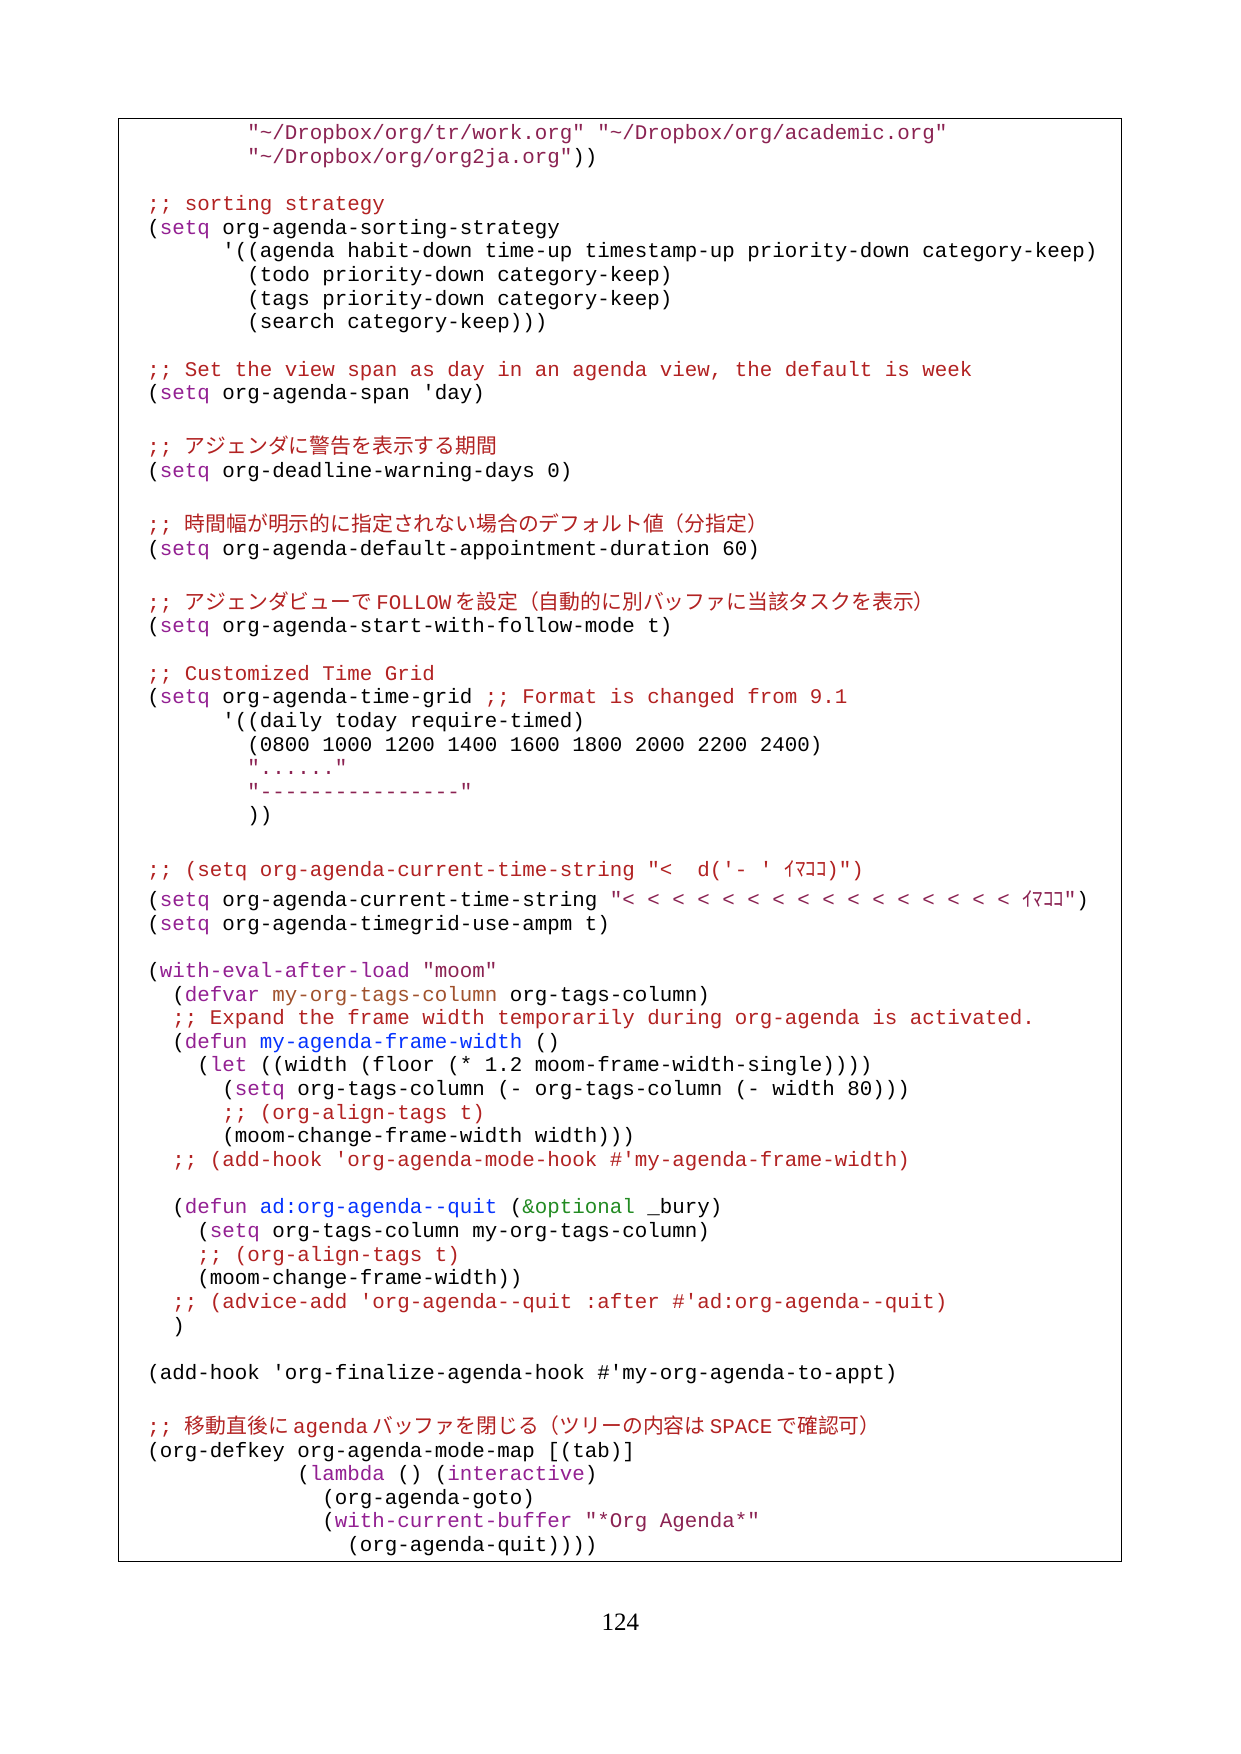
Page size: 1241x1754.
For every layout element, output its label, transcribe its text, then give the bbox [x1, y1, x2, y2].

text "......" [119, 753, 1121, 777]
text (lambda () (interactive) [119, 1459, 1121, 1483]
text (setq org-agenda-default-appointment-duration 60) [119, 534, 1121, 557]
text '((daily today require-timed) [119, 706, 1121, 729]
text ;; (org-align-tags t) [119, 1098, 1121, 1121]
text ;; Set the view span as day in an agenda view, the default is week [119, 354, 1121, 378]
text (org-agenda-goto) [119, 1483, 1121, 1507]
text (setq org-agenda-start-with-follow-mode t) [119, 611, 1121, 635]
text (setq org-agenda-current-time-string "< < < < < < < < < < < < < < < < ｲﾏｺｺ") [119, 878, 1121, 909]
text (moom-change-frame-width width))) [119, 1121, 1121, 1145]
text (defun my-agenda-frame-width () [119, 1027, 1121, 1051]
text "~/Dropbox/org/tr/work.org" "~/Dropbox/org/academic.org" [119, 119, 1121, 142]
text ) [119, 1311, 1121, 1334]
text (org-defkey org-agenda-mode-map [(tab)] [119, 1436, 1121, 1459]
text ;; (add-hook 'org-agenda-mode-hook #'my-agenda-frame-width) [119, 1145, 1121, 1169]
text (setq org-agenda-time-grid ;; Format is changed from 9.1 [119, 682, 1121, 706]
text (defun ad:org-agenda--quit (&optional _bury) [119, 1192, 1121, 1216]
text '((agenda habit-down time-up timestamp-up priority-down category-keep) [119, 236, 1121, 260]
text (defvar my-org-tags-column org-tags-column) [119, 979, 1121, 1003]
text ;; Customized Time Grid [119, 659, 1121, 682]
text ;; アジェンダビューでFOLLOWを設定（自動的に別バッファに当該タスクを表示） [119, 581, 1121, 611]
text "----------------" [119, 777, 1121, 801]
text ;; (setq org-agenda-current-time-string "< d('- ' ｲﾏｺｺ)") [119, 848, 1121, 878]
text (let ((width (floor (* 1.2 moom-frame-width-single)))) [119, 1051, 1121, 1074]
text (tags priority-down category-keep) [119, 284, 1121, 307]
text ;; Expand the frame width temporarily during org-agenda is activated. [119, 1003, 1121, 1027]
text (setq org-agenda-timegrid-use-ampm t) [119, 909, 1121, 932]
text (setq org-agenda-sorting-strategy [119, 213, 1121, 236]
text (setq org-tags-column my-org-tags-column) [119, 1216, 1121, 1240]
text (todo priority-down category-keep) [119, 260, 1121, 284]
text ;; 時間幅が明示的に指定されない場合のデフォルト値（分指定） [119, 503, 1121, 534]
text "~/Dropbox/org/org2ja.org")) [119, 142, 1121, 165]
text ;; 移動直後にagendaバッファを閉じる（ツリーの内容はSPACEで確認可） [119, 1405, 1121, 1436]
text ;; sorting strategy [119, 189, 1121, 213]
text (setq org-tags-column (- org-tags-column (- width 80))) [119, 1074, 1121, 1098]
text (moom-change-frame-width)) [119, 1263, 1121, 1287]
text (org-agenda-quit)))) [119, 1530, 1121, 1561]
text ;; (org-align-tags t) [119, 1240, 1121, 1263]
text (add-hook 'org-finalize-agenda-hook #'my-org-agenda-to-appt) [119, 1358, 1121, 1382]
text ;; アジェンダに警告を表示する期間 [119, 426, 1121, 456]
text (search category-keep))) [119, 307, 1121, 331]
text ;; (advice-add 'org-agenda--quit :after #'ad:org-agenda--quit) [119, 1287, 1121, 1311]
text )) [119, 801, 1121, 824]
text (with-eval-after-load "moom" [119, 956, 1121, 979]
text (setq org-deadline-warning-days 0) [119, 456, 1121, 479]
text (with-current-buffer "*Org Agenda*" [119, 1507, 1121, 1530]
text (setq org-agenda-span 'day) [119, 378, 1121, 402]
text (0800 1000 1200 1400 1600 1800 2000 2200 2400) [119, 729, 1121, 753]
